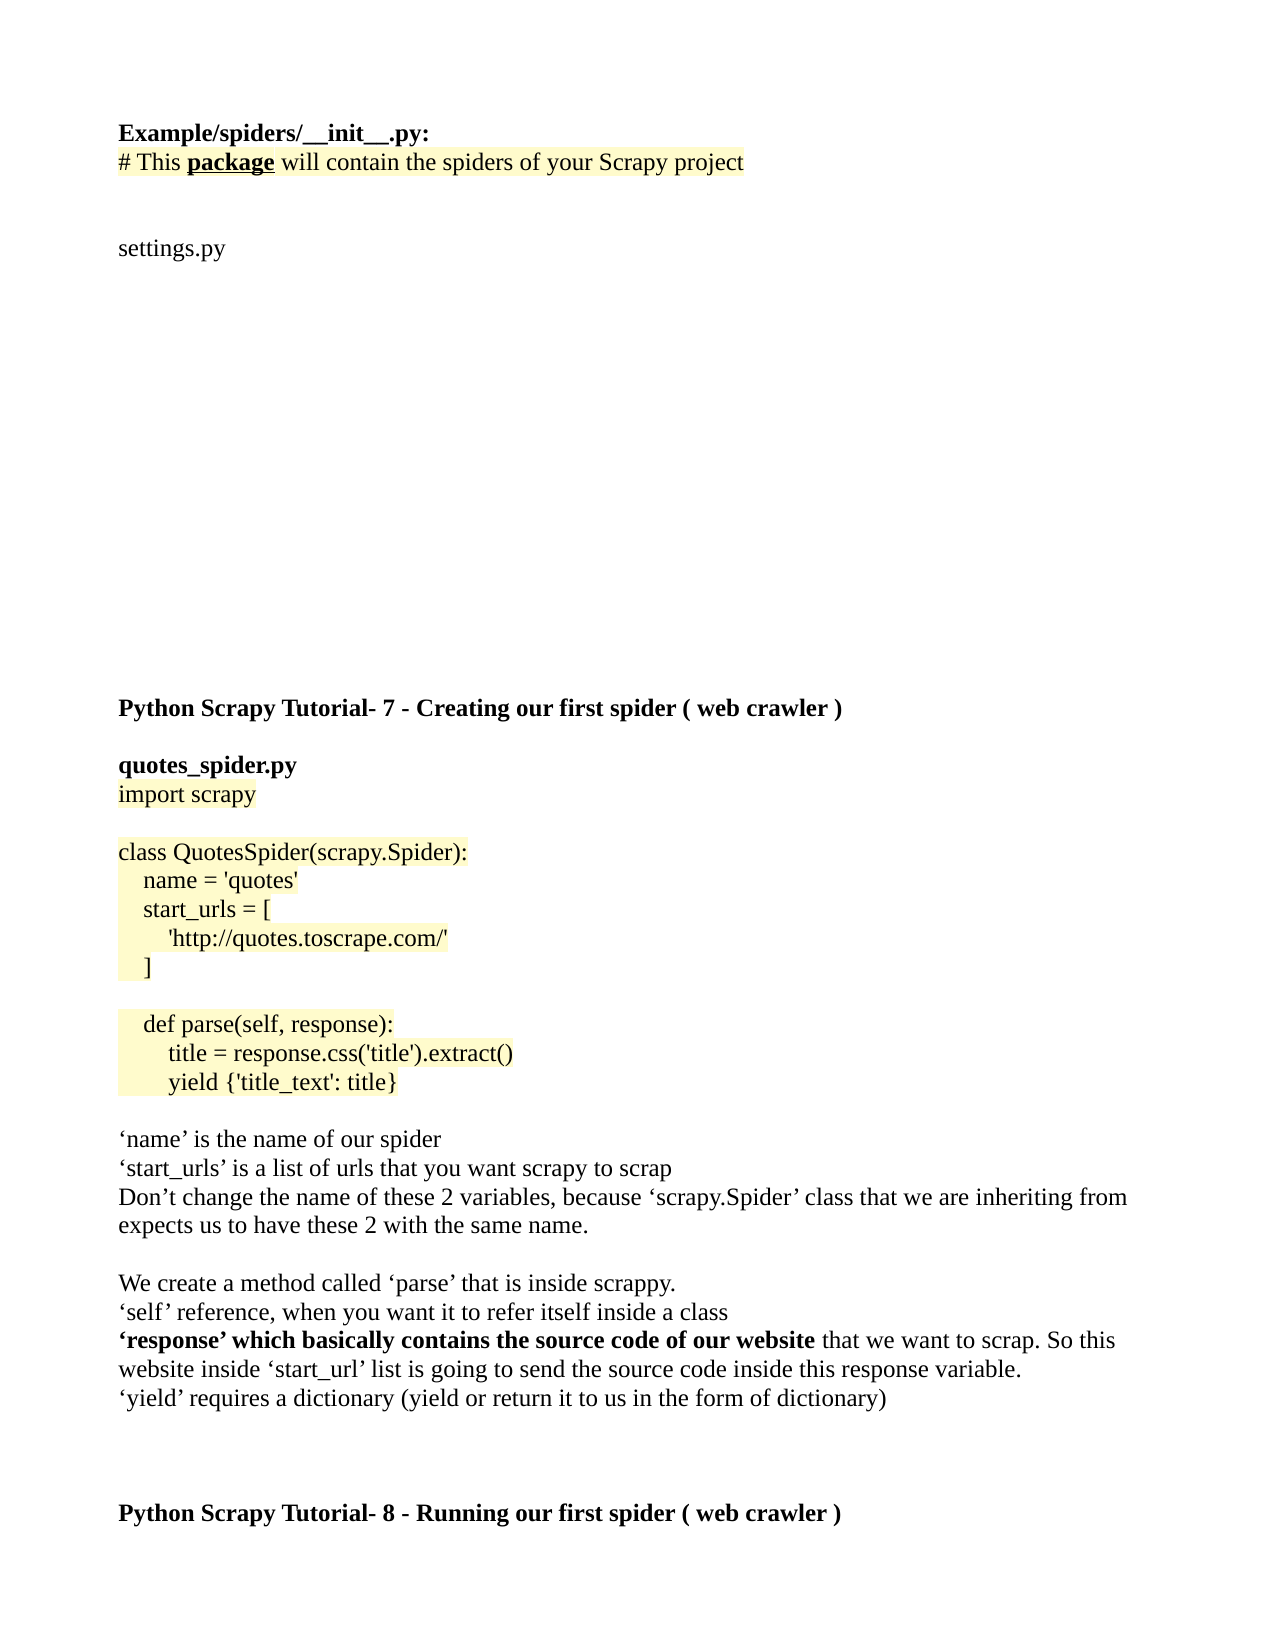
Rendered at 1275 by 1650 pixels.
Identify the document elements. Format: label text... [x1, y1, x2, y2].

text ‘response’ which basically contains the source code of our website that we want to scrap. So this website inside ‘start_url’ list is going to send the source code inside this response variable. [118, 1326, 1157, 1383]
text title = response.css('title').extract() [118, 1038, 1157, 1067]
text Don’t change the name of these 2 variables, because ‘scrapy.Spider’ class that we are inheriting from expects us to have these 2 with the same name. [118, 1182, 1157, 1239]
text yield {'title_text': title} [118, 1067, 1157, 1096]
text ] [118, 952, 1157, 981]
text Python Scrapy Tutorial- 8 - Running our first spider ( web crawler ) [118, 1498, 1157, 1527]
text settings.py [118, 233, 1157, 262]
text ‘yield’ requires a dictionary (yield or return it to us in the form of dictionary) [118, 1383, 1157, 1412]
text ‘name’ is the name of our spider [118, 1124, 1157, 1153]
text quotes_spider.py [118, 751, 1157, 779]
text Example/spiders/__init__.py: [118, 118, 1157, 147]
text start_urls = [ [118, 894, 1157, 923]
text class QuotesSpider(scrapy.Spider): [118, 837, 1157, 866]
text Python Scrapy Tutorial- 7 - Creating our first spider ( web crawler ) [118, 693, 1157, 722]
text name = 'quotes' [118, 866, 1157, 894]
text def parse(self, response): [118, 1009, 1157, 1038]
text ‘self’ reference, when you want it to refer itself inside a class [118, 1297, 1157, 1326]
text 'http://quotes.toscrape.com/' [118, 923, 1157, 952]
text # This package will contain the spiders of your Scrapy project [118, 147, 1157, 176]
text ‘start_urls’ is a list of urls that you want scrapy to scrap [118, 1153, 1157, 1182]
text We create a method called ‘parse’ that is inside scrappy. [118, 1268, 1157, 1297]
text import scrapy [118, 779, 1157, 808]
